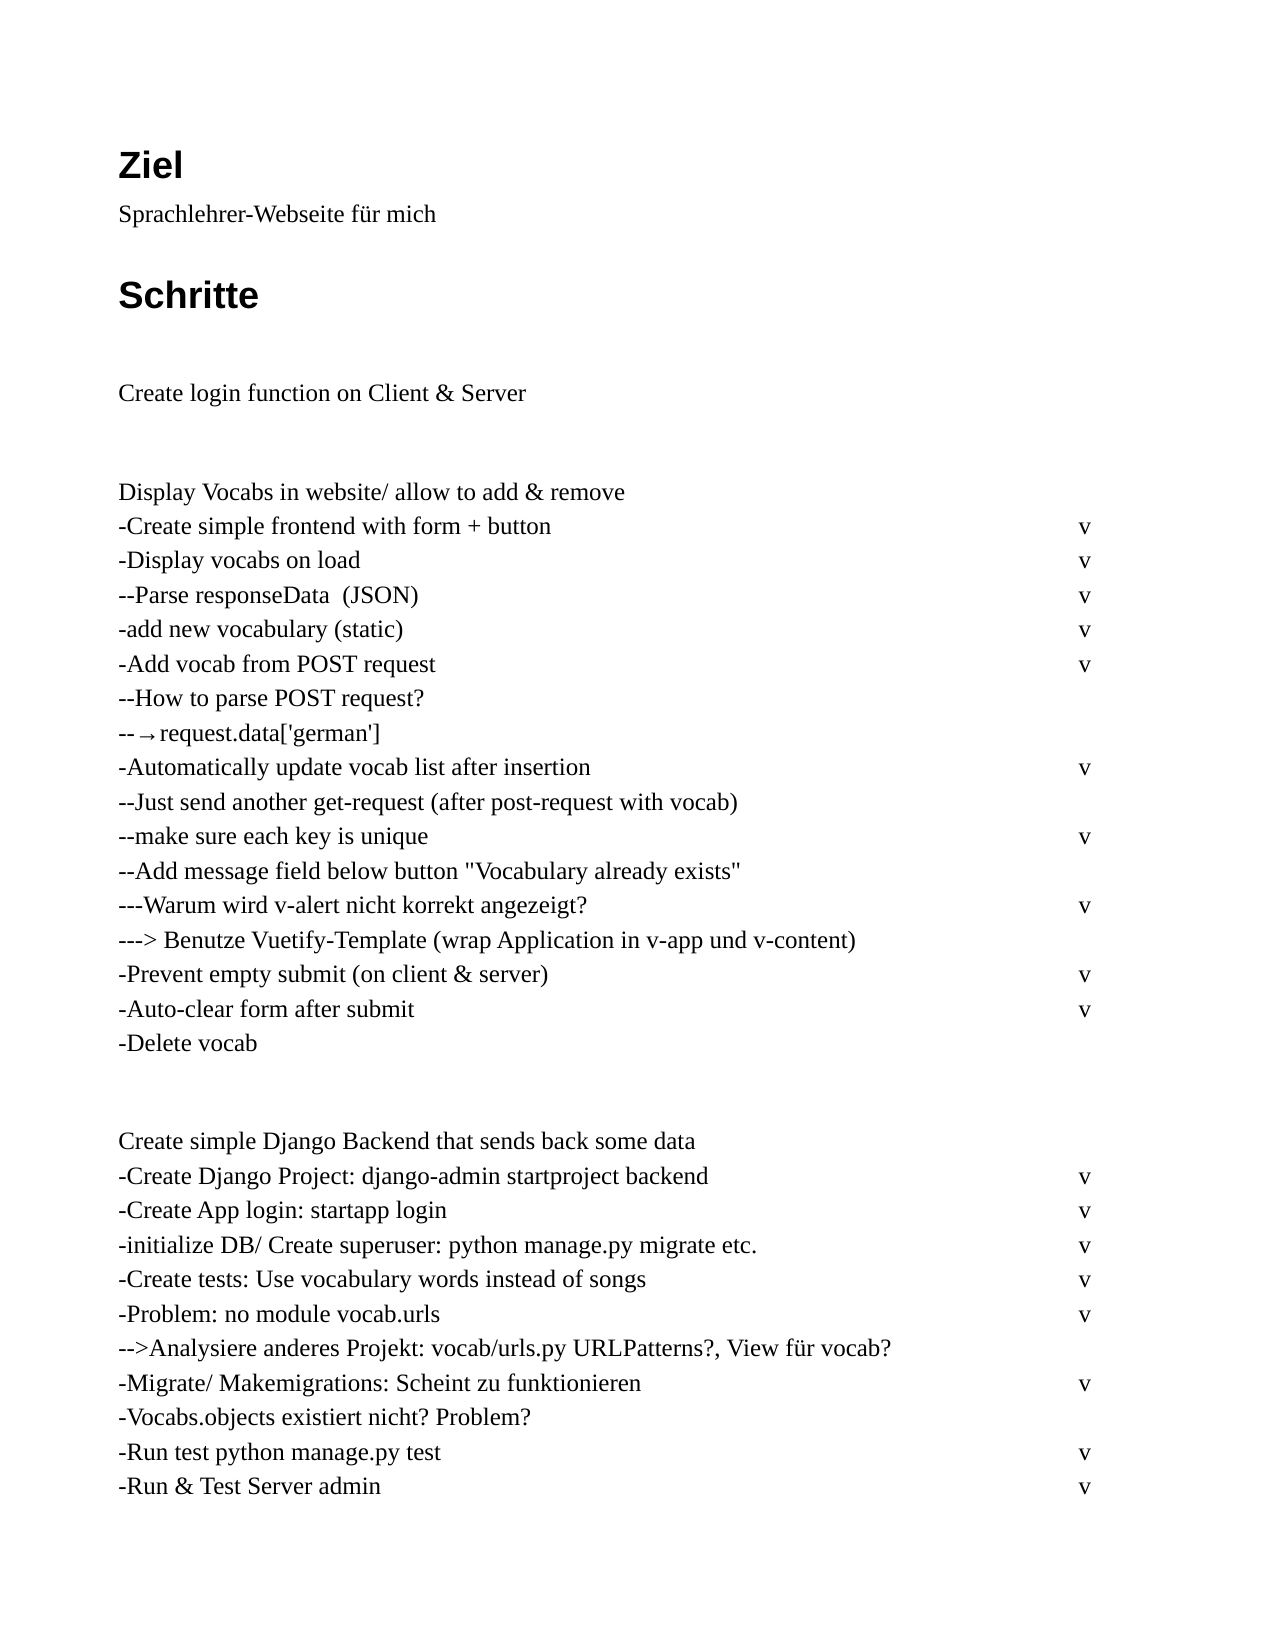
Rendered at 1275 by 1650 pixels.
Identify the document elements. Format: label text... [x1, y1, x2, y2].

subtitle Schritte [118, 273, 1157, 317]
text Create login function on Client & Server [118, 378, 1157, 407]
text Display Vocabs in website/ allow to add & remove -Create simple frontend with form + button v -Display vocabs on load v --Parse responseData (JSON) v -add new vocabulary (static) v -Add vocab from POST request v --How to parse POST request? --→request.data['german'] -Automatically update vocab list after insertion v --Just send another get-request (after post-request with vocab) --make sure each key is unique v --Add message field below button "Vocabulary already exists" ---Warum wird v-alert nicht korrekt angezeigt? v ---> Benutze Vuetify-Template (wrap Application in v-app und v-content) -Prevent empty submit (on client & server) v -Auto-clear form after submit v -Delete vocab [118, 477, 1157, 1057]
text Create simple Django Backend that sends back some data -Create Django Project: django-admin startproject backend v -Create App login: startapp login v -initialize DB/ Create superuser: python manage.py migrate etc. v -Create tests: Use vocabulary words instead of songs v -Problem: no module vocab.urls v -->Analysiere anderes Projekt: vocab/urls.py URLPatterns?, View für vocab? -Migrate/ Makemigrations: Scheint zu funktionieren v -Vocabs.objects existiert nicht? Problem? -Run test python manage.py test v -Run & Test Server admin v [118, 1126, 1157, 1500]
text Sprachlehrer-Webseite für mich [118, 199, 1157, 228]
subtitle Ziel [118, 143, 1157, 187]
